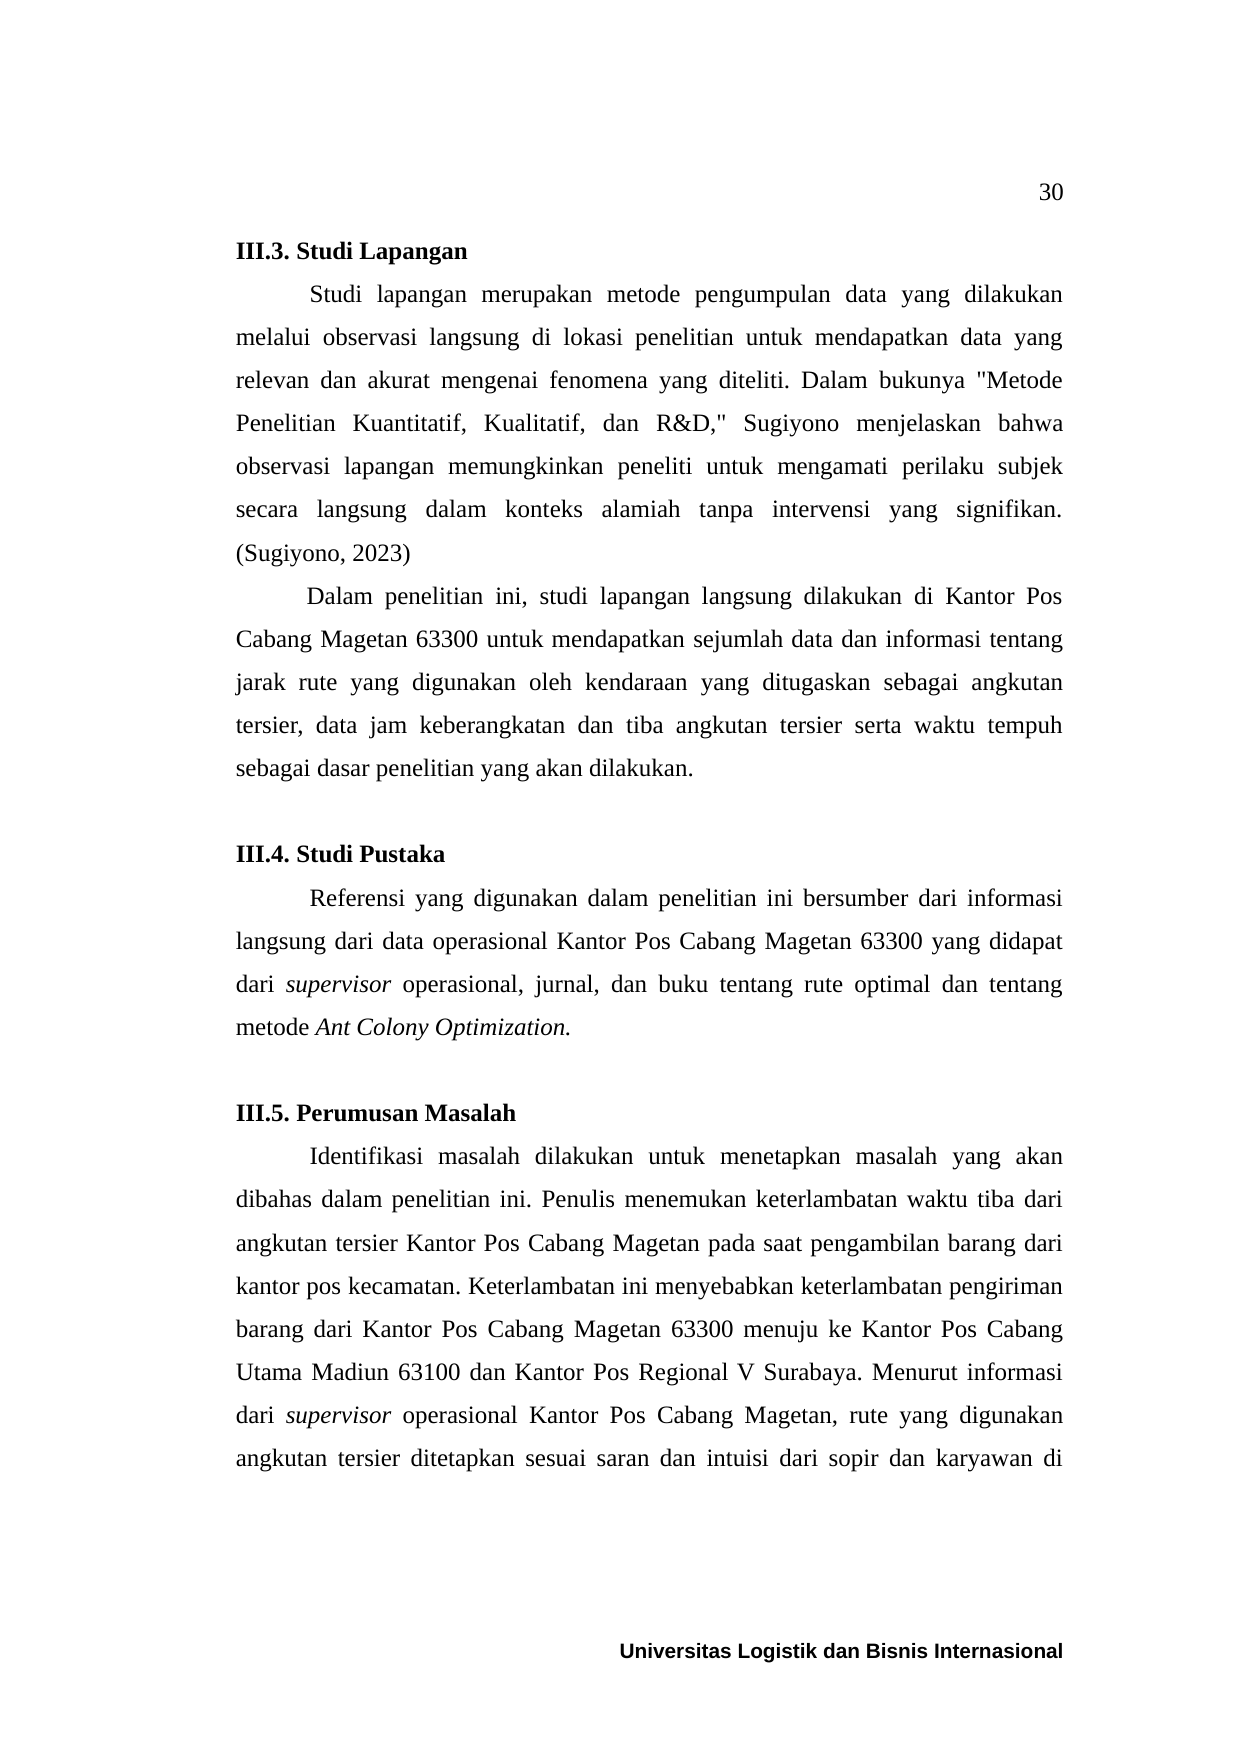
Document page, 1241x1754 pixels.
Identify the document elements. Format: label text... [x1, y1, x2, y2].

text Identifikasi masalah dilakukan untuk menetapkan masalah yang akan dibahas dalam penelitian ini. Penulis menemukan keterlambatan waktu tiba dari angkutan tersier Kantor Pos Cabang Magetan pada saat pengambilan barang dari kantor pos kecamatan. Keterlambatan ini menyebabkan keterlambatan pengiriman barang dari Kantor Pos Cabang Magetan 63300 menuju ke Kantor Pos Cabang Utama Madiun 63100 dan Kantor Pos Regional V Surabaya. Menurut informasi dari supervisor operasional Kantor Pos Cabang Magetan, rute yang digunakan angkutan tersier ditetapkan sesuai saran dan intuisi dari sopir dan karyawan di [236, 1141, 1063, 1472]
text Referensi yang digunakan dalam penelitian ini bersumber dari informasi langsung dari data operasional Kantor Pos Cabang Magetan 63300 yang didapat dari supervisor operasional, jurnal, dan buku tentang rute optimal dan tentang metode Ant Colony Optimization. [236, 883, 1063, 1041]
text Dalam penelitian ini, studi lapangan langsung dilakukan di Kantor Pos Cabang Magetan 63300 untuk mendapatkan sejumlah data dan informasi tentang jarak rute yang digunakan oleh kendaraan yang ditugaskan sebagai angkutan tersier, data jam keberangkatan dan tiba angkutan tersier serta waktu tempuh sebagai dasar penelitian yang akan dilakukan. [236, 581, 1063, 782]
subtitle Perumusan masalah [236, 1098, 1063, 1127]
text Studi lapangan merupakan metode pengumpulan data yang dilakukan melalui observasi langsung di lokasi penelitian untuk mendapatkan data yang relevan dan akurat mengenai fenomena yang diteliti. Dalam bukunya "Metode Penelitian Kuantitatif, Kualitatif, dan R&D," Sugiyono menjelaskan bahwa observasi lapangan memungkinkan peneliti untuk mengamati perilaku subjek secara langsung dalam konteks alamiah tanpa intervensi yang signifikan. (Sugiyono, 2023) [236, 279, 1063, 566]
subtitle Studi lapangan [236, 236, 1063, 264]
subtitle Studi pustaka [236, 839, 1063, 868]
